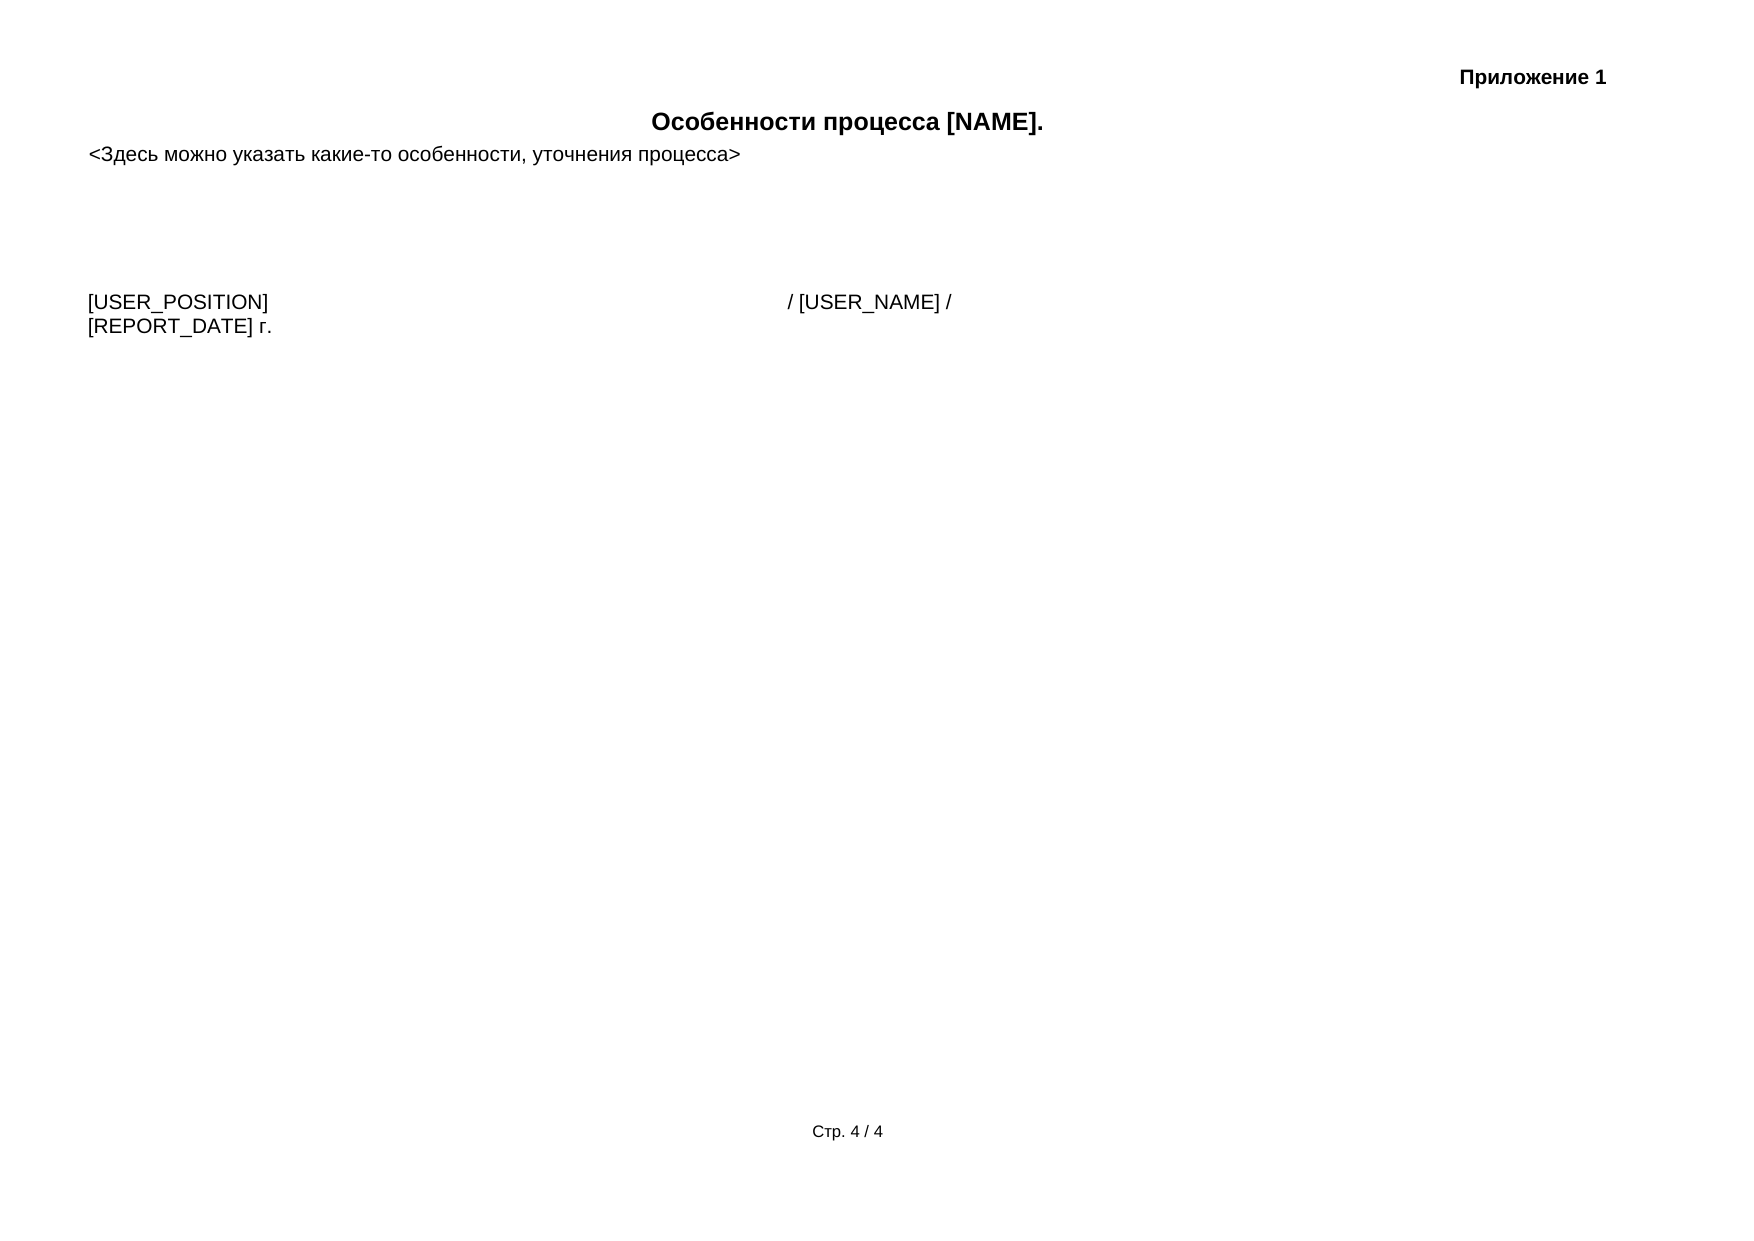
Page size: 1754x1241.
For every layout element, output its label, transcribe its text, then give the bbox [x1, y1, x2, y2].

table_header / [USER_NAME] / [787, 284, 1122, 344]
subtitle Особенности процесса [NAME]. [88, 107, 1606, 135]
table_header [USER_POSITION] [REPORT_DATE] г. [88, 284, 583, 344]
text Приложение 1 [88, 65, 1606, 89]
table_header [584, 284, 787, 344]
text <Здесь можно указать какие-то особенности, уточнения процесса> [88, 141, 1606, 165]
